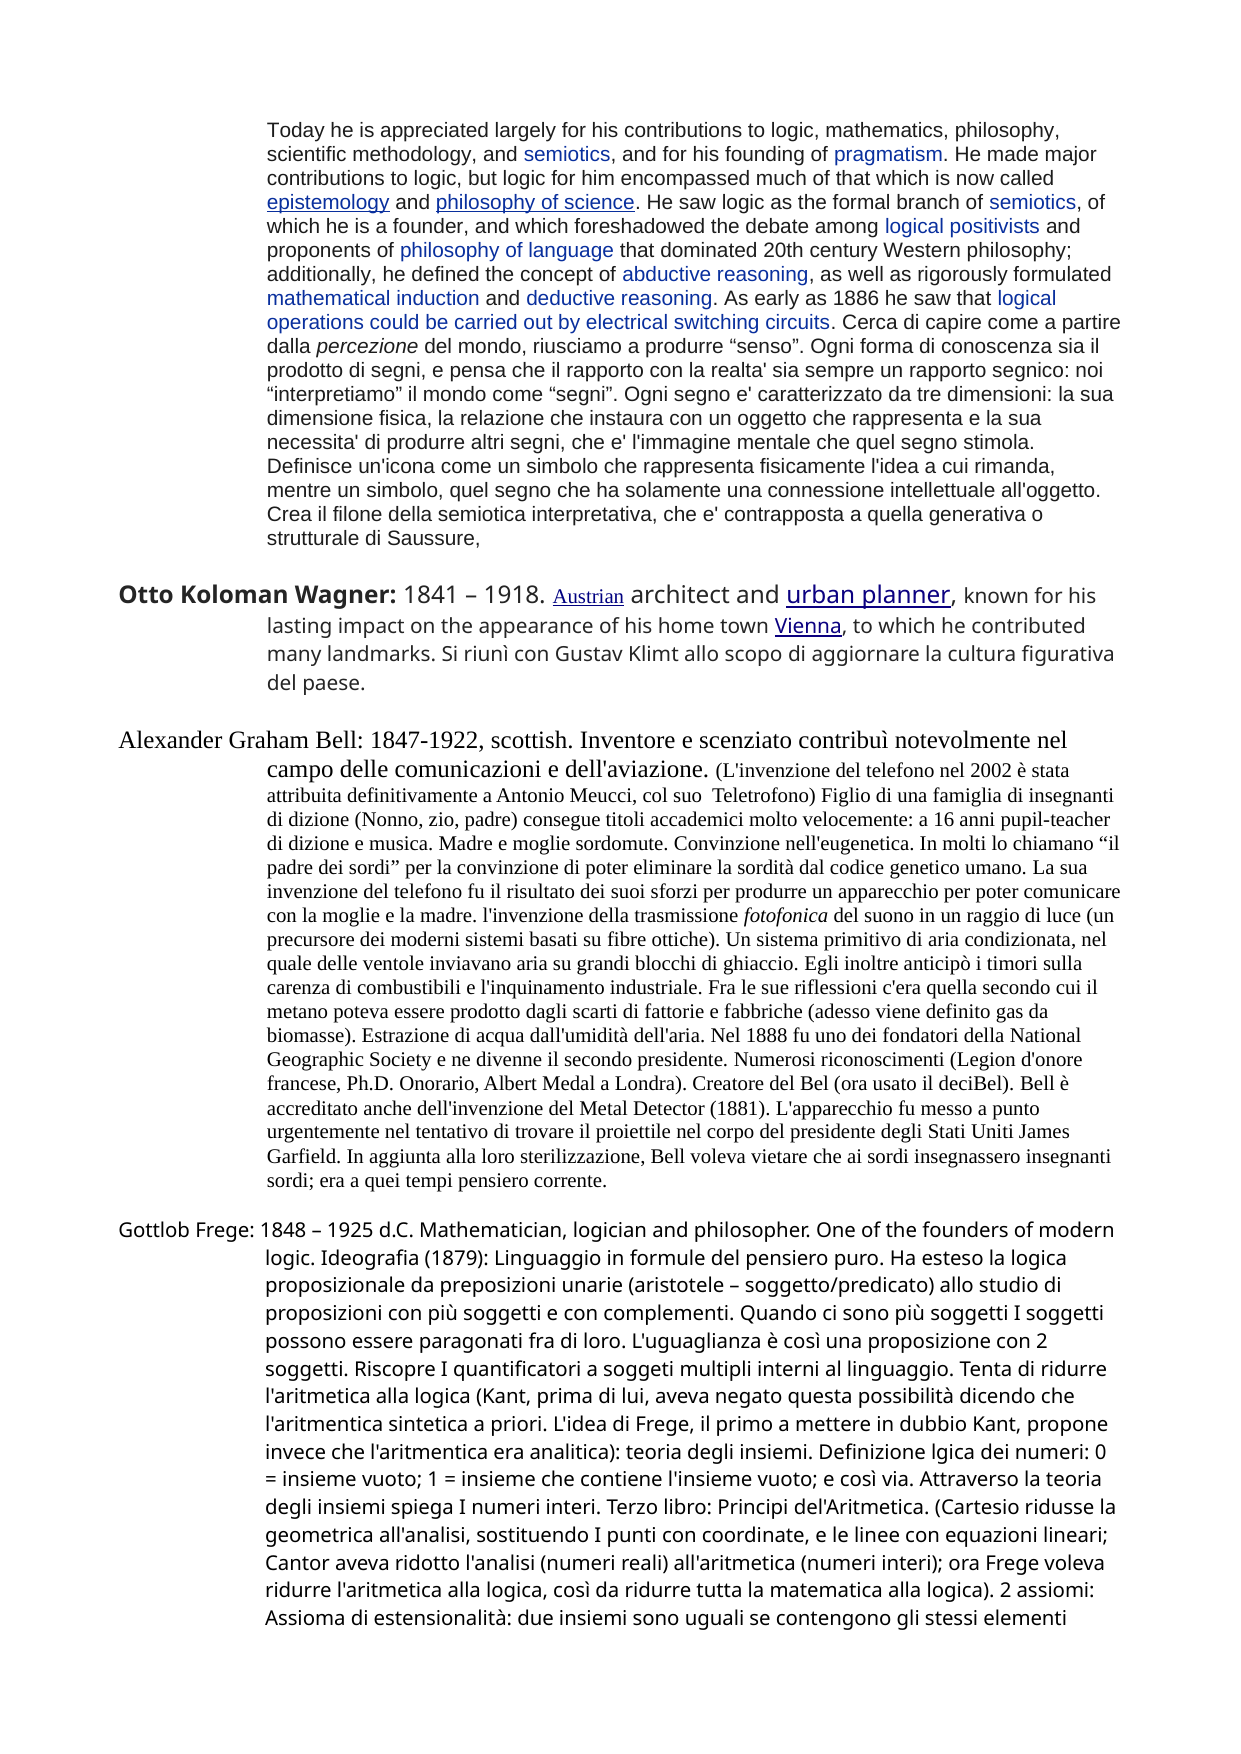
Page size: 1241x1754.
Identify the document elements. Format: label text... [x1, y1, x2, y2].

text Today he is appreciated largely for his contributions to logic, mathematics, philosophy, scientific methodology, and semiotics, and for his founding of pragmatism. He made major contributions to logic, but logic for him encompassed much of that which is now called epistemology and philosophy of science. He saw logic as the formal branch of semiotics, of which he is a founder, and which foreshadowed the debate among logical positivists and proponents of philosophy of language that dominated 20th century Western philosophy; additionally, he defined the concept of abductive reasoning, as well as rigorously formulated mathematical induction and deductive reasoning. As early as 1886 he saw that logical operations could be carried out by electrical switching circuits. Cerca di capire come a partire dalla percezione del mondo, riusciamo a produrre “senso”. Ogni forma di conoscenza sia il prodotto di segni, e pensa che il rapporto con la realta' sia sempre un rapporto segnico: noi “interpretiamo” il mondo come “segni”. Ogni segno e' caratterizzato da tre dimensioni: la sua dimensione fisica, la relazione che instaura con un oggetto che rappresenta e la sua necessita' di produrre altri segni, che e' l'immagine mentale che quel segno stimola. Definisce un'icona come un simbolo che rappresenta fisicamente l'idea a cui rimanda, mentre un simbolo, quel segno che ha solamente una connessione intellettuale all'oggetto. Crea il filone della semiotica interpretativa, che e' contrapposta a quella generativa o strutturale di Saussure, [118, 118, 1122, 549]
text Gottlob Frege: 1848 – 1925 d.C. Mathematician, logician and philosopher. One of the founders of modern logic. Ideografia (1879): Linguaggio in formule del pensiero puro. Ha esteso la logica proposizionale da preposizioni unarie (aristotele – soggetto/predicato) allo studio di proposizioni con più soggetti e con complementi. Quando ci sono più soggetti I soggetti possono essere paragonati fra di loro. L'uguaglianza è così una proposizione con 2 soggetti. Riscopre I quantificatori a soggeti multipli interni al linguaggio. Tenta di ridurre l'aritmetica alla logica (Kant, prima di lui, aveva negato questa possibilità dicendo che l'aritmentica sintetica a priori. L'idea di Frege, il primo a mettere in dubbio Kant, propone invece che l'aritmentica era analitica): teoria degli insiemi. Definizione lgica dei numeri: 0 = insieme vuoto; 1 = insieme che contiene l'insieme vuoto; e così via. Attraverso la teoria degli insiemi spiega I numeri interi. Terzo libro: Principi del'Aritmetica. (Cartesio ridusse la geometrica all'analisi, sostituendo I punti con coordinate, e le linee con equazioni lineari; Cantor aveva ridotto l'analisi (numeri reali) all'aritmetica (numeri interi); ora Frege voleva ridurre l'aritmetica alla logica, così da ridurre tutta la matematica alla logica). 2 assiomi: Assioma di estensionalità: due insiemi sono uguali se contengono gli stessi elementi [118, 1216, 1122, 1631]
text Alexander Graham Bell: 1847-1922, scottish. Inventore e scenziato contribuì notevolmente nel campo delle comunicazioni e dell'aviazione. (L'invenzione del telefono nel 2002 è stata attribuita definitivamente a Antonio Meucci, col suo Teletrofono) Figlio di una famiglia di insegnanti di dizione (Nonno, zio, padre) consegue titoli accademici molto velocemente: a 16 anni pupil-teacher di dizione e musica. Madre e moglie sordomute. Convinzione nell'eugenetica. In molti lo chiamano “il padre dei sordi” per la convinzione di poter eliminare la sordità dal codice genetico umano. La sua invenzione del telefono fu il risultato dei suoi sforzi per produrre un apparecchio per poter comunicare con la moglie e la madre. l'invenzione della trasmissione fotofonica del suono in un raggio di luce (un precursore dei moderni sistemi basati su fibre ottiche). Un sistema primitivo di aria condizionata, nel quale delle ventole inviavano aria su grandi blocchi di ghiaccio. Egli inoltre anticipò i timori sulla carenza di combustibili e l'inquinamento industriale. Fra le sue riflessioni c'era quella secondo cui il metano poteva essere prodotto dagli scarti di fattorie e fabbriche (adesso viene definito gas da biomasse). Estrazione di acqua dall'umidità dell'aria. Nel 1888 fu uno dei fondatori della National Geographic Society e ne divenne il secondo presidente. Numerosi riconoscimenti (Legion d'onore francese, Ph.D. Onorario, Albert Medal a Londra). Creatore del Bel (ora usato il deciBel). Bell è accreditato anche dell'invenzione del Metal Detector (1881). L'apparecchio fu messo a punto urgentemente nel tentativo di trovare il proiettile nel corpo del presidente degli Stati Uniti James Garfield. In aggiunta alla loro sterilizzazione, Bell voleva vietare che ai sordi insegnassero insegnanti sordi; era a quei tempi pensiero corrente. [118, 725, 1122, 1192]
text Otto Koloman Wagner: 1841 – 1918. Austrian architect and urban planner, known for his lasting impact on the appearance of his home town Vienna, to which he contributed many landmarks. Si riunì con Gustav Klimt allo scopo di aggiornare la cultura figurativa del paese. [118, 578, 1122, 696]
